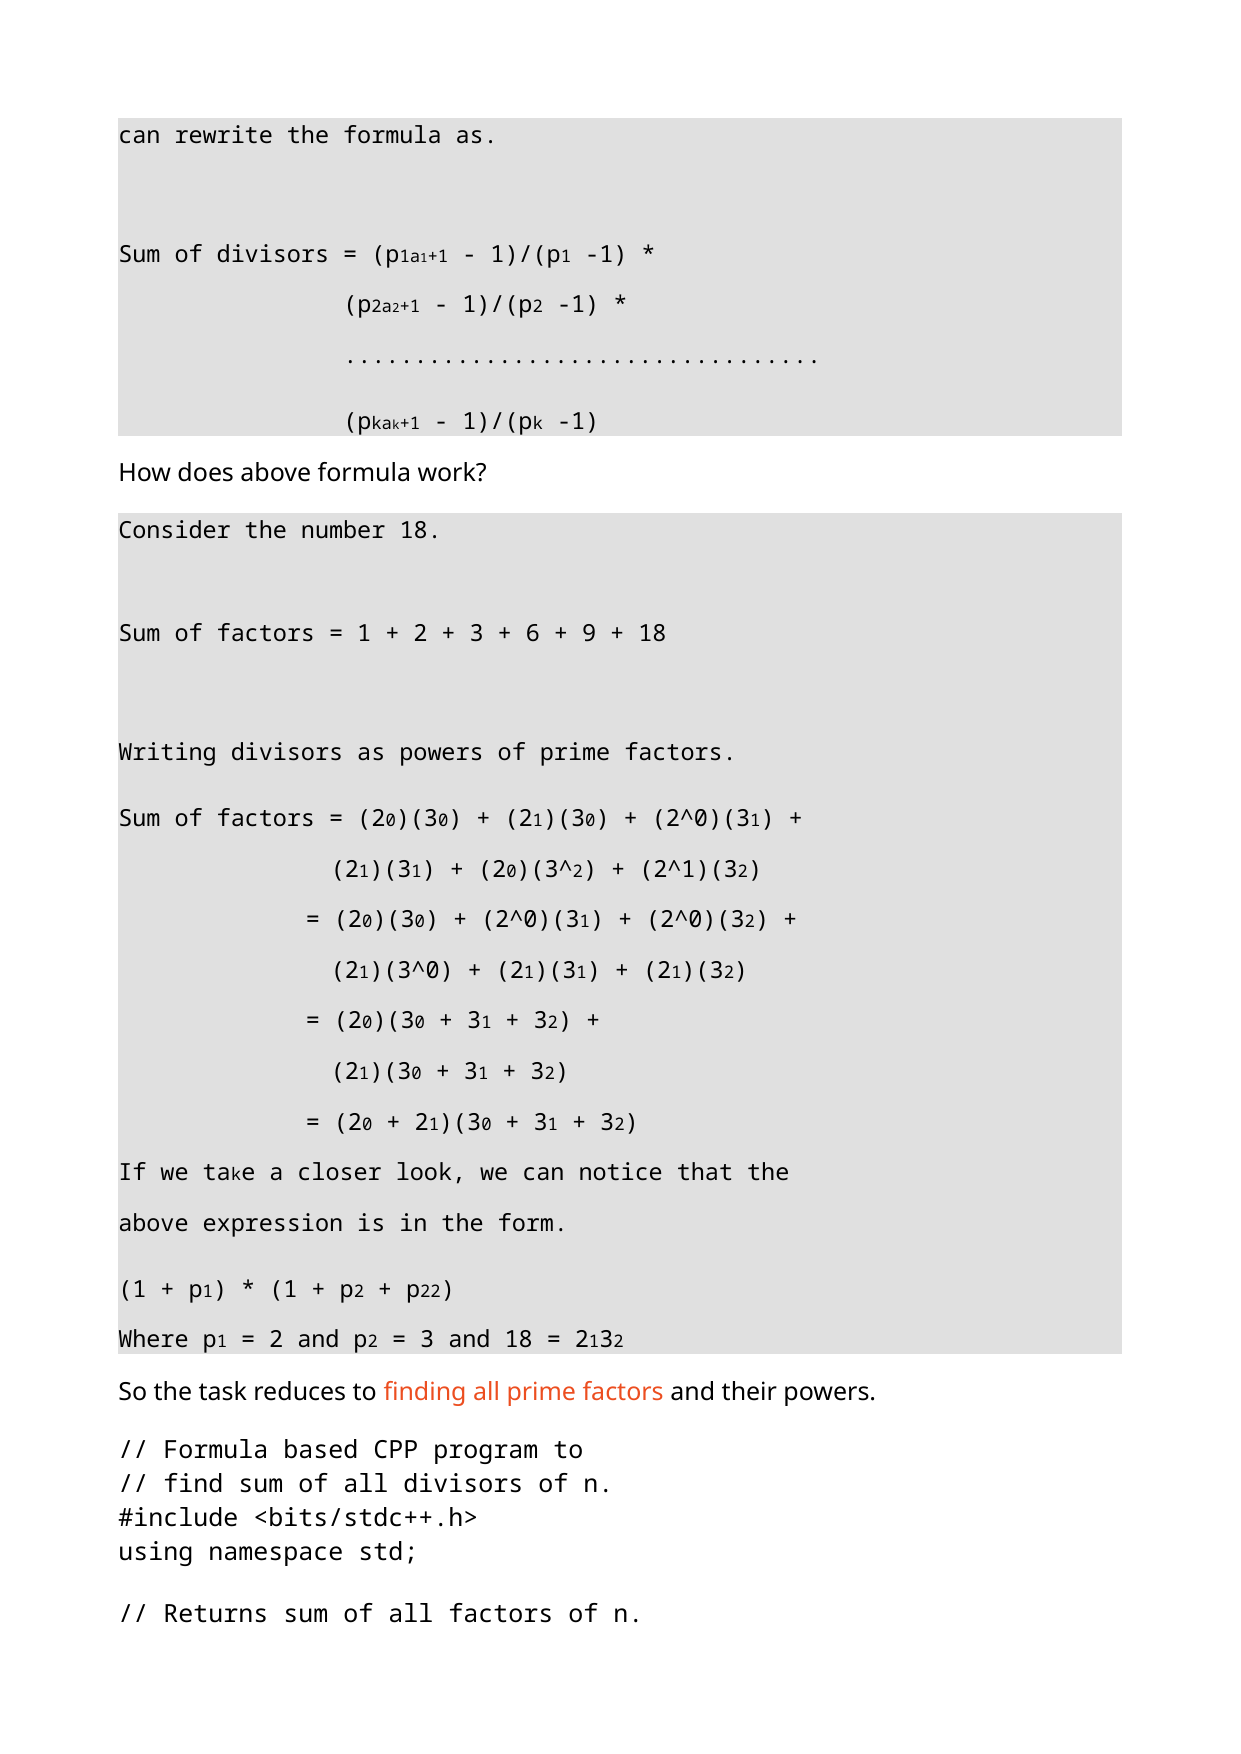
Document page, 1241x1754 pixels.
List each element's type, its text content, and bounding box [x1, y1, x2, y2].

text // Returns sum of all factors of n. [118, 1596, 1122, 1630]
text How does above formula work? [118, 455, 1122, 489]
text // find sum of all divisors of n. [118, 1465, 1122, 1499]
text can rewrite the formula as. [118, 118, 1122, 150]
text Where p1 = 2 and p2 = 3 and 18 = 2132 [118, 1323, 1122, 1354]
text (21)(31) + (20)(3^2) + (2^1)(32) [118, 852, 1122, 884]
text So the task reduces to finding all prime factors and their powers. [118, 1373, 1122, 1407]
text (21)(3^0) + (21)(31) + (21)(32) [118, 953, 1122, 985]
text (p2a2+1 - 1)/(p2 -1) * [118, 288, 1122, 320]
text = (20)(30 + 31 + 32) + [118, 1004, 1122, 1036]
text using namespace std; [118, 1533, 1122, 1568]
text = (20 + 21)(30 + 31 + 32) [118, 1105, 1122, 1137]
text Sum of factors = 1 + 2 + 3 + 6 + 9 + 18 [118, 617, 1122, 648]
text Writing divisors as powers of prime factors. [118, 736, 1122, 768]
text Sum of divisors = (p1a1+1 - 1)/(p1 -1) * [118, 237, 1122, 269]
text #include <bits/stdc++.h> [118, 1499, 1122, 1533]
text above expression is in the form. [118, 1206, 1122, 1238]
text // Formula based CPP program to [118, 1431, 1122, 1465]
text If we take a closer look, we can notice that the [118, 1155, 1122, 1187]
text = (20)(30) + (2^0)(31) + (2^0)(32) + [118, 903, 1122, 935]
text Sum of factors = (20)(30) + (21)(30) + (2^0)(31) + [118, 802, 1122, 834]
text Consider the number 18. [118, 513, 1122, 545]
text (pkak+1 - 1)/(pk -1) [118, 404, 1122, 436]
text .................................. [118, 338, 1122, 370]
text (21)(30 + 31 + 32) [118, 1054, 1122, 1086]
text (1 + p1) * (1 + p2 + p22) [118, 1272, 1122, 1304]
